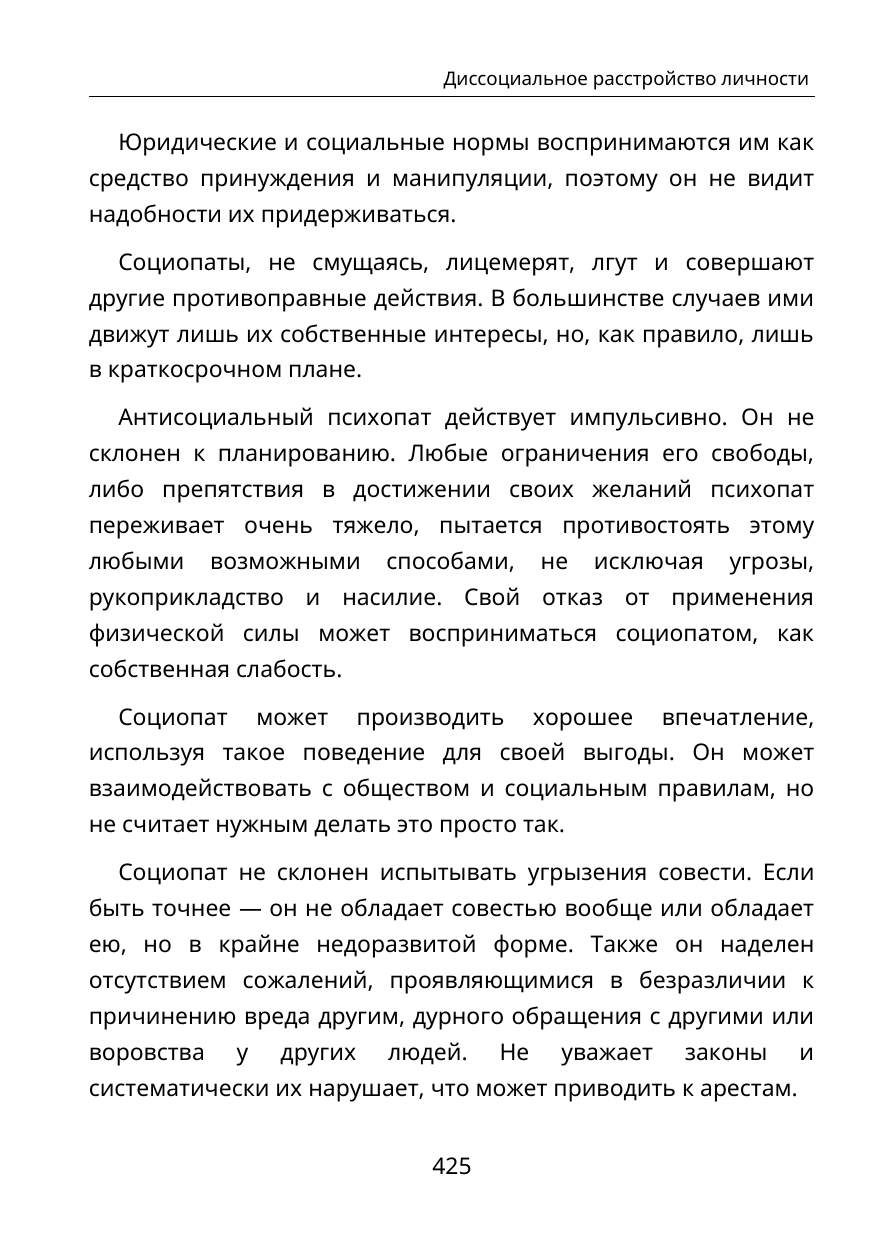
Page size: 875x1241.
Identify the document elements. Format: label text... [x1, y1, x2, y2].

text Антисоциальный психопат действует импульсивно. Он не склонен к планированию. Любые ограничения его свободы, либо препятствия в достижении своих желаний психопат переживает очень тяжело, пытается противостоять этому любыми возможными способами, не исключая угрозы, рукоприкладство и насилие. Свой отказ от применения физической силы может восприниматься социопатом, как собственная слабость. [88, 401, 815, 684]
text Социопаты, не смущаясь, лицемерят, лгут и совершают другие противоправные действия. В большинстве случаев ими движут лишь их собственные интересы, но, как правило, лишь в краткосрочном плане. [88, 246, 815, 385]
text Юридические и социальные нормы воспринимаются им как средство принуждения и манипуляции, поэтому он не видит надобности их придерживаться. [88, 126, 815, 229]
text Социопат не склонен испытывать угрызения совести. Если быть точнее — он не обладает совестью вообще или обладает ею, но в крайне недоразвитой форме. Также он наделен отсутствием сожалений, проявляющимися в безразличии к причинению вреда другим, дурного обращения с другими или воровства у других людей. Не уважает законы и систематически их нарушает, что может приводить к арестам. [88, 856, 815, 1103]
text Социопат может производить хорошее впечатление, используя такое поведение для своей выгоды. Он может взаимодействовать с обществом и социальным правилам, но не считает нужным делать это просто так. [88, 700, 815, 839]
